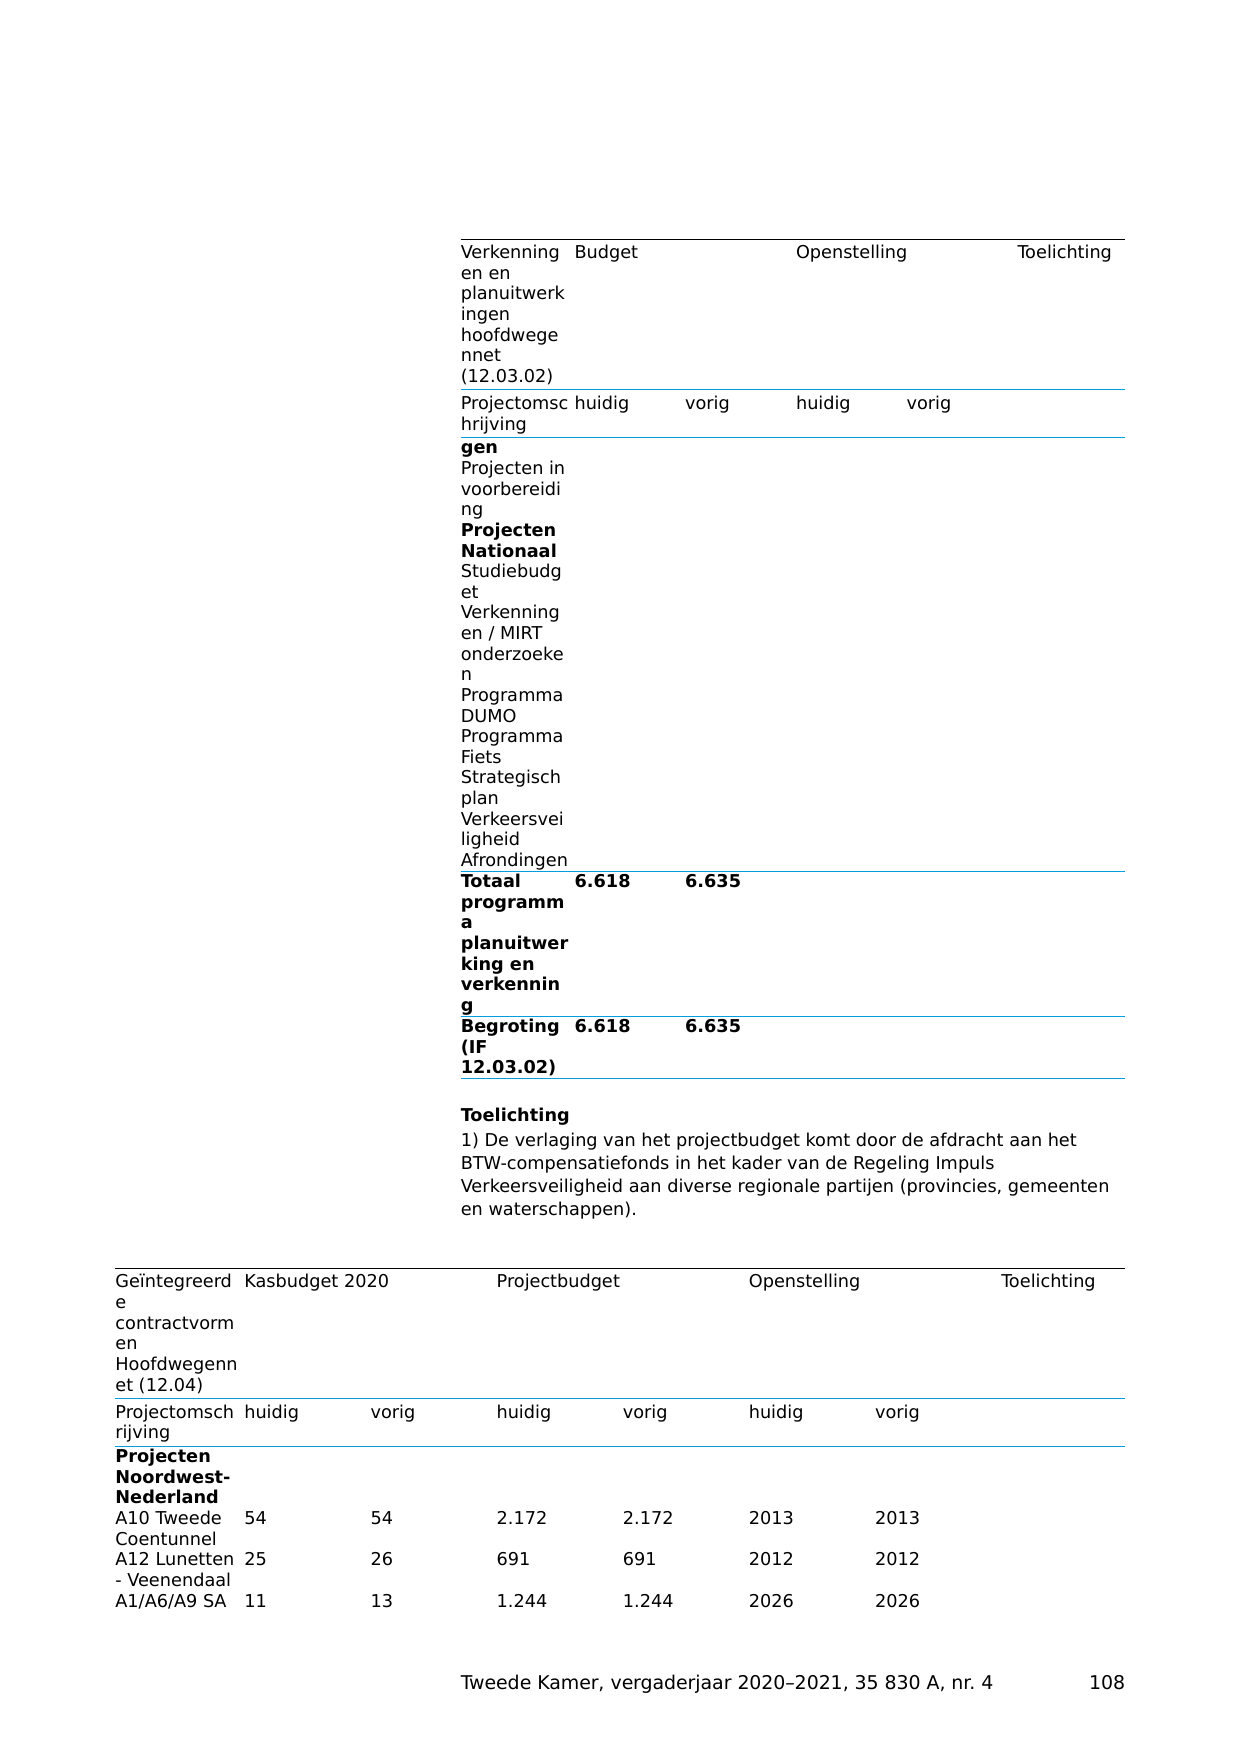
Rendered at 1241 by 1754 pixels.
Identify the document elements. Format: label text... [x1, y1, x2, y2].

table_cell Geïntegreerde contractvormen Hoofdwegennet (12.04) [115, 1269, 241, 1398]
table_cell [904, 872, 1014, 1016]
table_cell [571, 561, 682, 685]
table_cell [904, 1017, 1014, 1078]
table_cell Openstelling [793, 240, 1014, 389]
table_cell Kasbudget 2020 [241, 1269, 493, 1398]
table_cell [904, 850, 1014, 871]
table_cell huidig [793, 390, 903, 437]
table_cell Toelichting [998, 1269, 1125, 1398]
table_cell huidig [571, 390, 682, 437]
table_cell [1014, 726, 1125, 767]
table_cell vorig [872, 1399, 998, 1446]
table_cell [793, 768, 903, 850]
table_cell 1.244 [494, 1591, 620, 1611]
table_cell 2012 [746, 1549, 872, 1591]
table_cell vorig [620, 1399, 746, 1446]
table_cell A10 Tweede Coentunnel [115, 1508, 241, 1549]
table_cell [746, 1447, 872, 1508]
table_cell vorig [682, 390, 793, 437]
table_cell [571, 726, 682, 767]
table_cell 2013 [746, 1508, 872, 1549]
table_cell Studiebudget Verkenningen / MIRT onderzoeken [461, 561, 571, 685]
table_cell [682, 520, 793, 561]
table_cell [368, 1447, 493, 1508]
table_cell [1014, 438, 1125, 458]
table_cell [571, 850, 682, 871]
table_cell 2013 [872, 1508, 998, 1549]
table_cell vorig [904, 390, 1014, 437]
table_cell huidig [746, 1399, 872, 1446]
table_cell [571, 768, 682, 850]
table_cell 6.618 [571, 872, 682, 1016]
table_cell 2.172 [494, 1508, 620, 1549]
table_cell [793, 850, 903, 871]
table_cell 2026 [746, 1591, 872, 1611]
table_cell 13 [368, 1591, 493, 1611]
table_cell Toelichting [1014, 240, 1125, 389]
table_cell [682, 458, 793, 520]
table_cell 6.618 [571, 1017, 682, 1078]
table_cell [1014, 561, 1125, 685]
table_cell [793, 438, 903, 458]
table_cell Projecten Nationaal [461, 520, 571, 561]
table_cell [904, 520, 1014, 561]
table_cell 54 [241, 1508, 367, 1549]
table_cell [904, 685, 1014, 726]
table_cell Begroting (IF 12.03.02) [461, 1017, 571, 1078]
table_cell [998, 1549, 1125, 1591]
table_cell [571, 520, 682, 561]
table_cell [682, 438, 793, 458]
table_cell [793, 520, 903, 561]
table_cell 691 [494, 1549, 620, 1591]
table_cell Verkenningen en planuitwerkingen hoofdwegennet (12.03.02) [461, 240, 571, 389]
table_cell [1014, 390, 1125, 437]
table_cell [682, 685, 793, 726]
table_cell [904, 561, 1014, 685]
table_cell [1014, 768, 1125, 850]
table_cell [682, 726, 793, 767]
table_cell [998, 1399, 1125, 1446]
table_cell Programma DUMO [461, 685, 571, 726]
table_cell [571, 458, 682, 520]
table_cell Strategisch plan Verkeersveiligheid [461, 768, 571, 850]
table_cell 6.635 [682, 872, 793, 1016]
table_cell [682, 850, 793, 871]
table_cell [998, 1591, 1125, 1611]
text Toelichting [461, 1103, 1125, 1126]
table_cell vorig [368, 1399, 493, 1446]
table_cell 11 [241, 1591, 367, 1611]
table_cell [904, 726, 1014, 767]
table_cell gen [461, 438, 571, 458]
table_cell [571, 685, 682, 726]
table_cell A12 Lunetten - Veenendaal [115, 1549, 241, 1591]
table_cell [1014, 872, 1125, 1016]
table_cell [793, 1017, 903, 1078]
table_cell [682, 561, 793, 685]
table_cell Projecten Noordwest-Nederland [115, 1447, 241, 1508]
table_cell [571, 438, 682, 458]
table_cell [620, 1447, 746, 1508]
table_cell [682, 768, 793, 850]
table_cell Budget [571, 240, 793, 389]
table_cell [793, 726, 903, 767]
table_cell [872, 1447, 998, 1508]
table_cell [904, 458, 1014, 520]
table_cell 2.172 [620, 1508, 746, 1549]
table_cell [1014, 458, 1125, 520]
table_cell huidig [494, 1399, 620, 1446]
table_cell 54 [368, 1508, 493, 1549]
table_cell [904, 768, 1014, 850]
table_cell [793, 561, 903, 685]
table_cell [998, 1508, 1125, 1549]
table_cell [793, 872, 903, 1016]
table_cell Openstelling [746, 1269, 998, 1398]
table_cell 1.244 [620, 1591, 746, 1611]
table_cell [998, 1447, 1125, 1508]
table_cell [793, 458, 903, 520]
table_cell [904, 438, 1014, 458]
table_cell Projectomschrijving [461, 390, 571, 437]
table_cell 26 [368, 1549, 493, 1591]
table_cell 691 [620, 1549, 746, 1591]
table_header Tabel 10 Verkenningen en planuitwerkingen Hoofdwegennet (bedragen x € 1 mln. [461, 191, 1125, 239]
table_cell [1014, 1017, 1125, 1078]
table_header Tabel 11 Geïntegreerde contractvormen Hoofdwegennet (bedragen x € 1 mln. [115, 1243, 1125, 1268]
table_cell 6.635 [682, 1017, 793, 1078]
table_cell 2012 [872, 1549, 998, 1591]
table_cell Projectbudget [494, 1269, 746, 1398]
table_cell Projecten in voorbereiding [461, 458, 571, 520]
table_cell 25 [241, 1549, 367, 1591]
table_cell [241, 1447, 367, 1508]
table_cell Afrondingen [461, 850, 571, 871]
table_cell [1014, 520, 1125, 561]
table_cell [793, 685, 903, 726]
table_cell [1014, 685, 1125, 726]
table_cell [494, 1447, 620, 1508]
table_cell Totaal programma planuitwerking en verkenning [461, 872, 571, 1016]
table_cell A1/A6/A9 SA [115, 1591, 241, 1611]
table_cell [1014, 850, 1125, 871]
table_cell Projectomschrijving [115, 1399, 241, 1446]
text 1) De verlaging van het projectbudget komt door de afdracht aan het BTW-compensatiefonds in het kader van de Regeling Impuls Verkeersveiligheid aan diverse regionale partijen (provincies, gemeenten en waterschappen). [461, 1128, 1125, 1220]
table_cell 2026 [872, 1591, 998, 1611]
table_cell huidig [241, 1399, 367, 1446]
table_cell Programma Fiets [461, 726, 571, 767]
